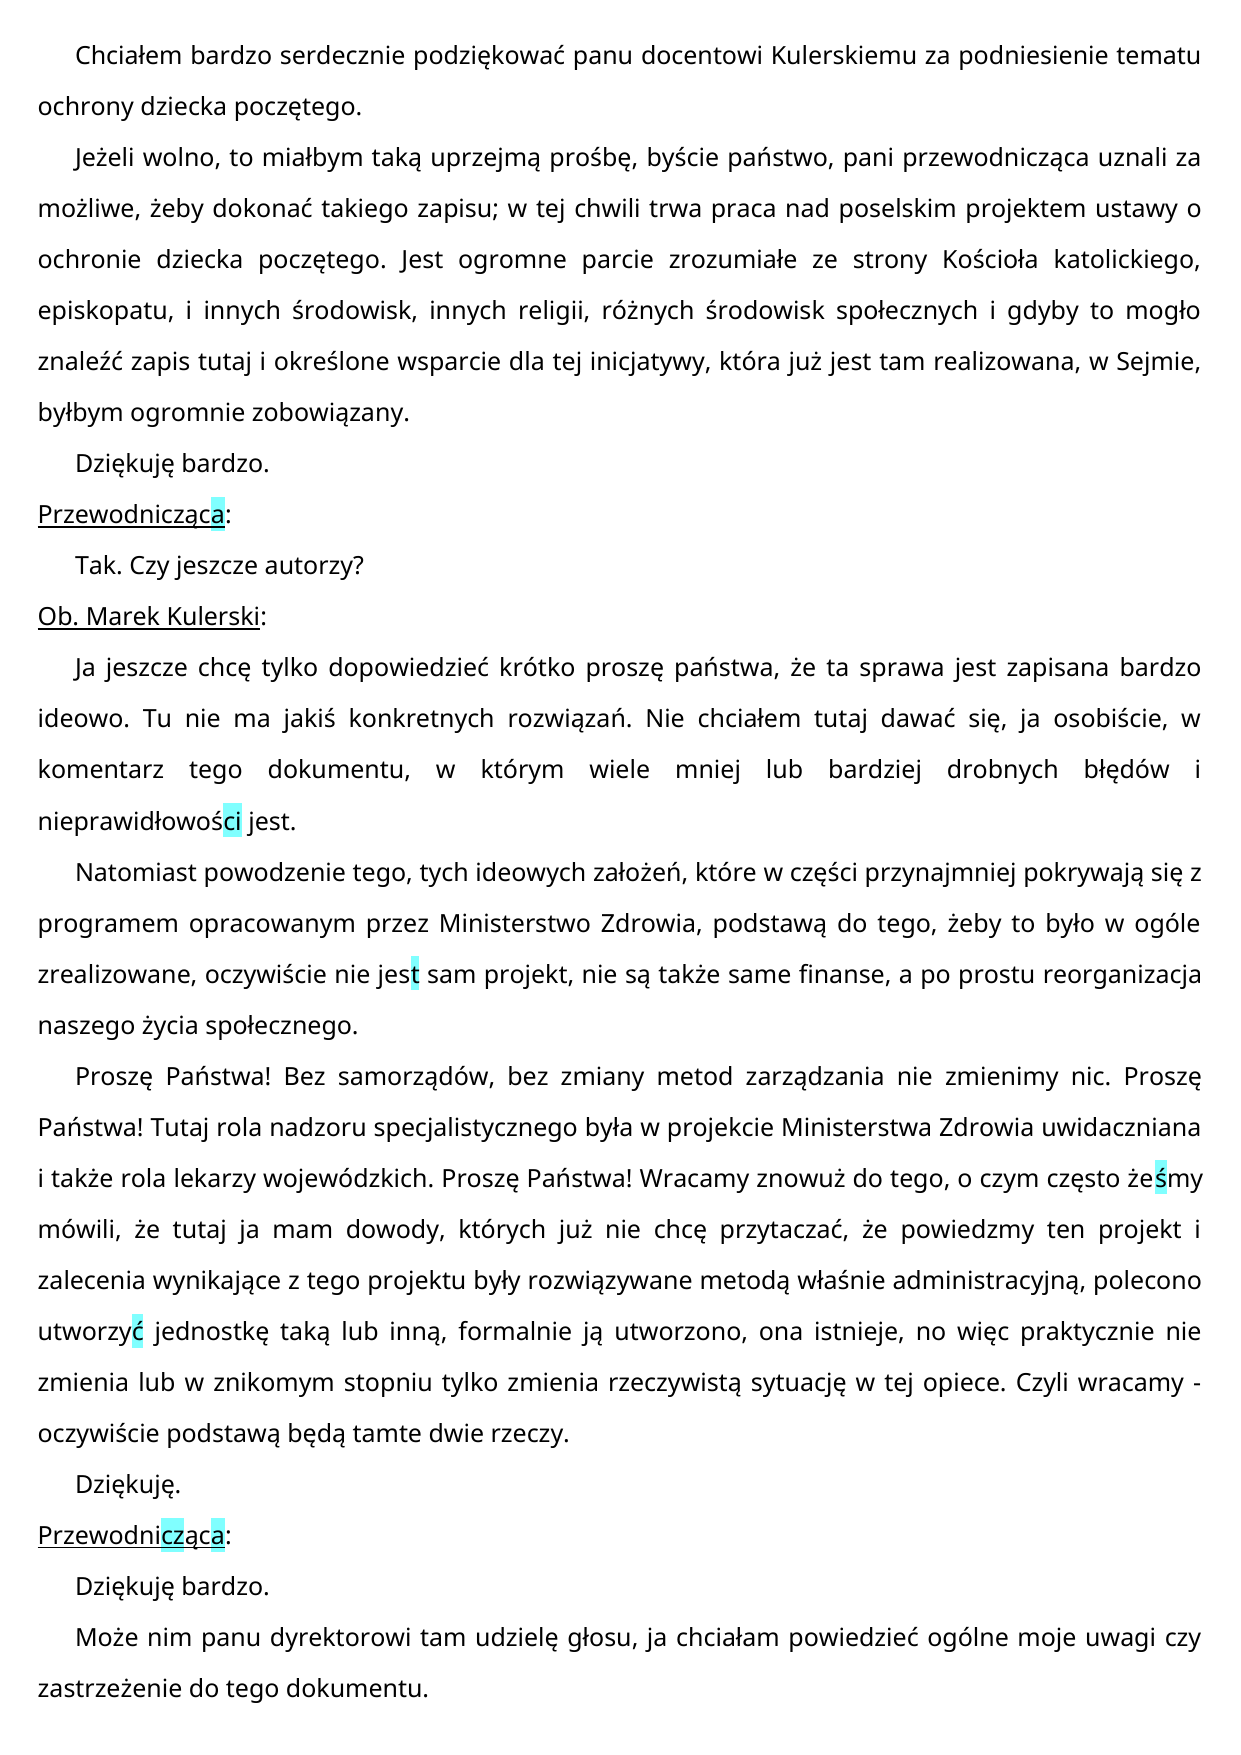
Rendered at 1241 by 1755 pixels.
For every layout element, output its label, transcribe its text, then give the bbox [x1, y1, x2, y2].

text Dziękuję bardzo. [37, 446, 1203, 480]
text Proszę Państwa! Bez samorządów, bez zmiany metod zarządzania nie zmienimy nic. Proszę Państwa! Tutaj rola nadzoru specjalistycznego była w projekcie Ministerstwa Zdrowia uwidaczniana i także rola lekarzy wojewódzkich. Proszę Państwa! Wracamy znowuż do tego, o czym często żeśmy mówili, że tutaj ja mam dowody, których już nie chcę przytaczać, że powiedzmy ten projekt i zalecenia wynikające z tego projektu były rozwiązywane metodą właśnie administracyjną, polecono utworzyć jednostkę taką lub inną, formalnie ją utworzono, ona istnieje, no więc praktycznie nie zmienia lub w znikomym stopniu tylko zmienia rzeczywistą sytuację w tej opiece. Czyli wracamy - oczywiście podstawą będą tamte dwie rzeczy. [37, 1058, 1203, 1450]
text Dziękuję bardzo. [37, 1569, 1203, 1603]
text Tak. Czy jeszcze autorzy? [37, 548, 1203, 582]
text Przewodnicząca: [37, 497, 1203, 531]
text Natomiast powodzenie tego, tych ideowych założeń, które w części przynajmniej pokrywają się z programem opracowanym przez Ministerstwo Zdrowia, podstawą do tego, żeby to było w ogóle zrealizowane, oczywiście nie jest sam projekt, nie są także same finanse, a po prostu reorganizacja naszego życia społecznego. [37, 854, 1203, 1041]
text Chciałem bardzo serdecznie podziękować panu docentowi Kulerskiemu za podniesienie tematu ochrony dziecka poczętego. [37, 37, 1203, 123]
text Ob. Marek Kulerski: [37, 599, 1203, 633]
text Ja jeszcze chcę tylko dopowiedzieć krótko proszę państwa, że ta sprawa jest zapisana bardzo ideowo. Tu nie ma jakiś konkretnych rozwiązań. Nie chciałem tutaj dawać się, ja osobiście, w komentarz tego dokumentu, w którym wiele mniej lub bardziej drobnych błędów i nieprawidłowości jest. [37, 650, 1203, 837]
text Dziękuję. [37, 1467, 1203, 1501]
text Jeżeli wolno, to miałbym taką uprzejmą prośbę, byście państwo, pani przewodnicząca uznali za możliwe, żeby dokonać takiego zapisu; w tej chwili trwa praca nad poselskim projektem ustawy o ochronie dziecka poczętego. Jest ogromne parcie zrozumiałe ze strony Kościoła katolickiego, episkopatu, i innych środowisk, innych religii, różnych środowisk społecznych i gdyby to mogło znaleźć zapis tutaj i określone wsparcie dla tej inicjatywy, która już jest tam realizowana, w Sejmie, byłbym ogromnie zobowiązany. [37, 139, 1203, 429]
text Może nim panu dyrektorowi tam udzielę głosu, ja chciałam powiedzieć ogólne moje uwagi czy zastrzeżenie do tego dokumentu. [37, 1620, 1203, 1705]
text Przewodnicząca: [37, 1518, 1203, 1552]
